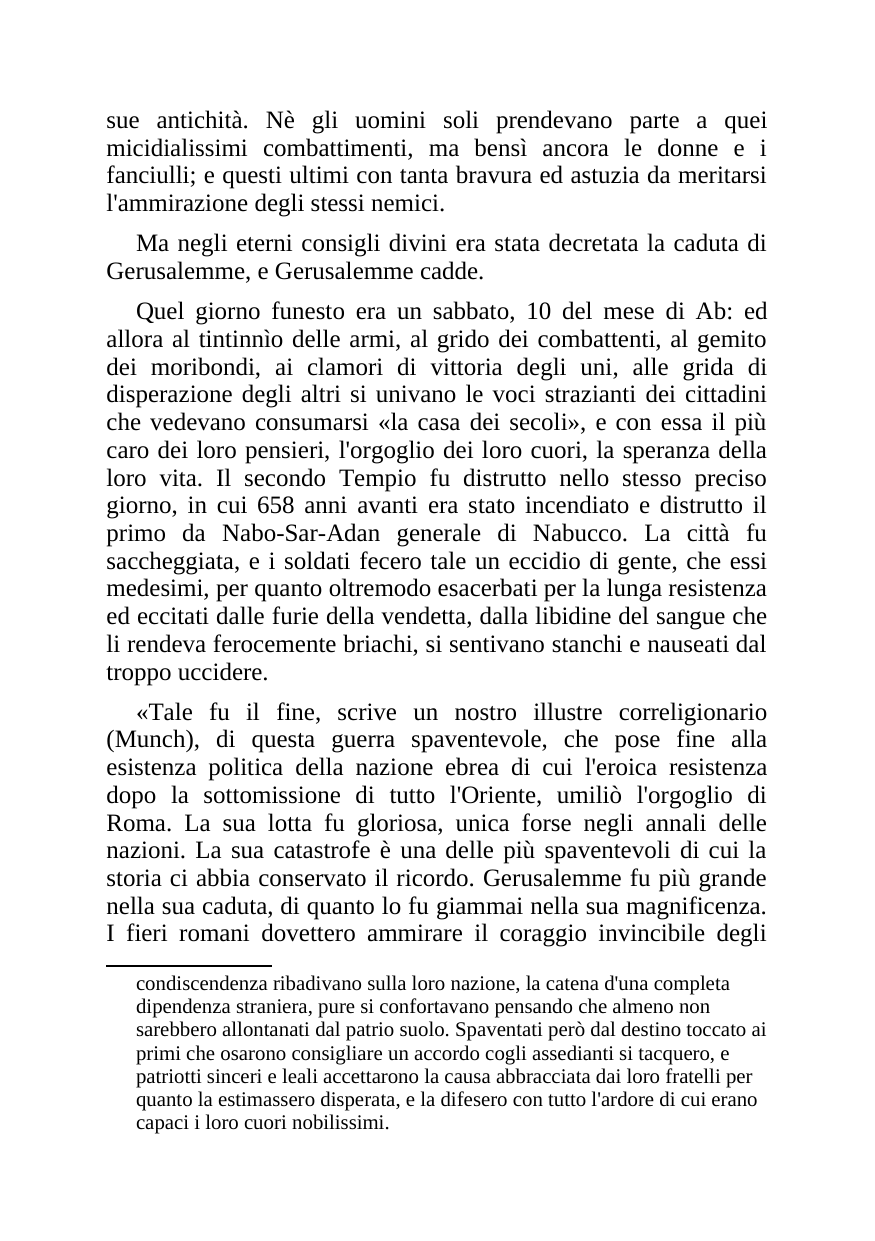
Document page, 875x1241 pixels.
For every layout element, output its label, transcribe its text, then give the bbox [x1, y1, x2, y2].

text Ma negli eterni consigli divini era stata decretata la caduta di Gerusalemme, e Gerusalemme cadde. [106, 229, 768, 285]
text Quel giorno funesto era un sabbato, 10 del mese di Ab: ed allora al tintinnìo delle armi, al grido dei combattenti, al gemito dei moribondi, ai clamori di vittoria degli uni, alle grida di disperazione degli altri si univano le voci strazianti dei cittadini che vedevano consumarsi «la casa dei secoli», e con essa il più caro dei loro pensieri, l'orgoglio dei loro cuori, la speranza della loro vita. Il secondo Tempio fu distrutto nello stesso preciso giorno, in cui 658 anni avanti era stato incendiato e distrutto il primo da Nabo-Sar-Adan generale di Nabucco. La città fu saccheggiata, e i soldati fecero tale un eccidio di gente, che essi medesimi, per quanto oltremodo esacerbati per la lunga resistenza ed eccitati dalle furie della vendetta, dalla libidine del sangue che li rendeva ferocemente briachi, si sentivano stanchi e nauseati dal troppo uccidere. [106, 297, 768, 685]
text condiscendenza ribadivano sulla loro nazione, la catena d'una completa dipendenza straniera, pure si confortavano pensando che almeno non sarebbero allontanati dal patrio suolo. Spaventati però dal destino toccato ai primi che osarono consigliare un accordo cogli assedianti si tacquero, e patriotti sinceri e leali accettarono la causa abbracciata dai loro fratelli per quanto la estimassero disperata, e la difesero con tutto l'ardore di cui erano capaci i loro cuori nobilissimi. [106, 972, 768, 1134]
text «Tale fu il fine, scrive un nostro illustre correligionario (Munch), di questa guerra spaventevole, che pose fine alla esistenza politica della nazione ebrea di cui l'eroica resistenza dopo la sottomissione di tutto l'Oriente, umiliò l'orgoglio di Roma. La sua lotta fu gloriosa, unica forse negli annali delle nazioni. La sua catastrofe è una delle più spaventevoli di cui la storia ci abbia conservato il ricordo. Gerusalemme fu più grande nella sua caduta, di quanto lo fu giammai nella sua magnificenza. I fieri romani dovettero ammirare il coraggio invincibile degli [106, 698, 768, 947]
text sue antichità. Nè gli uomini soli prendevano parte a quei micidialissimi combattimenti, ma bensì ancora le donne e i fanciulli; e questi ultimi con tanta bravura ed astuzia da meritarsi l'ammirazione degli stessi nemici. [106, 106, 768, 217]
